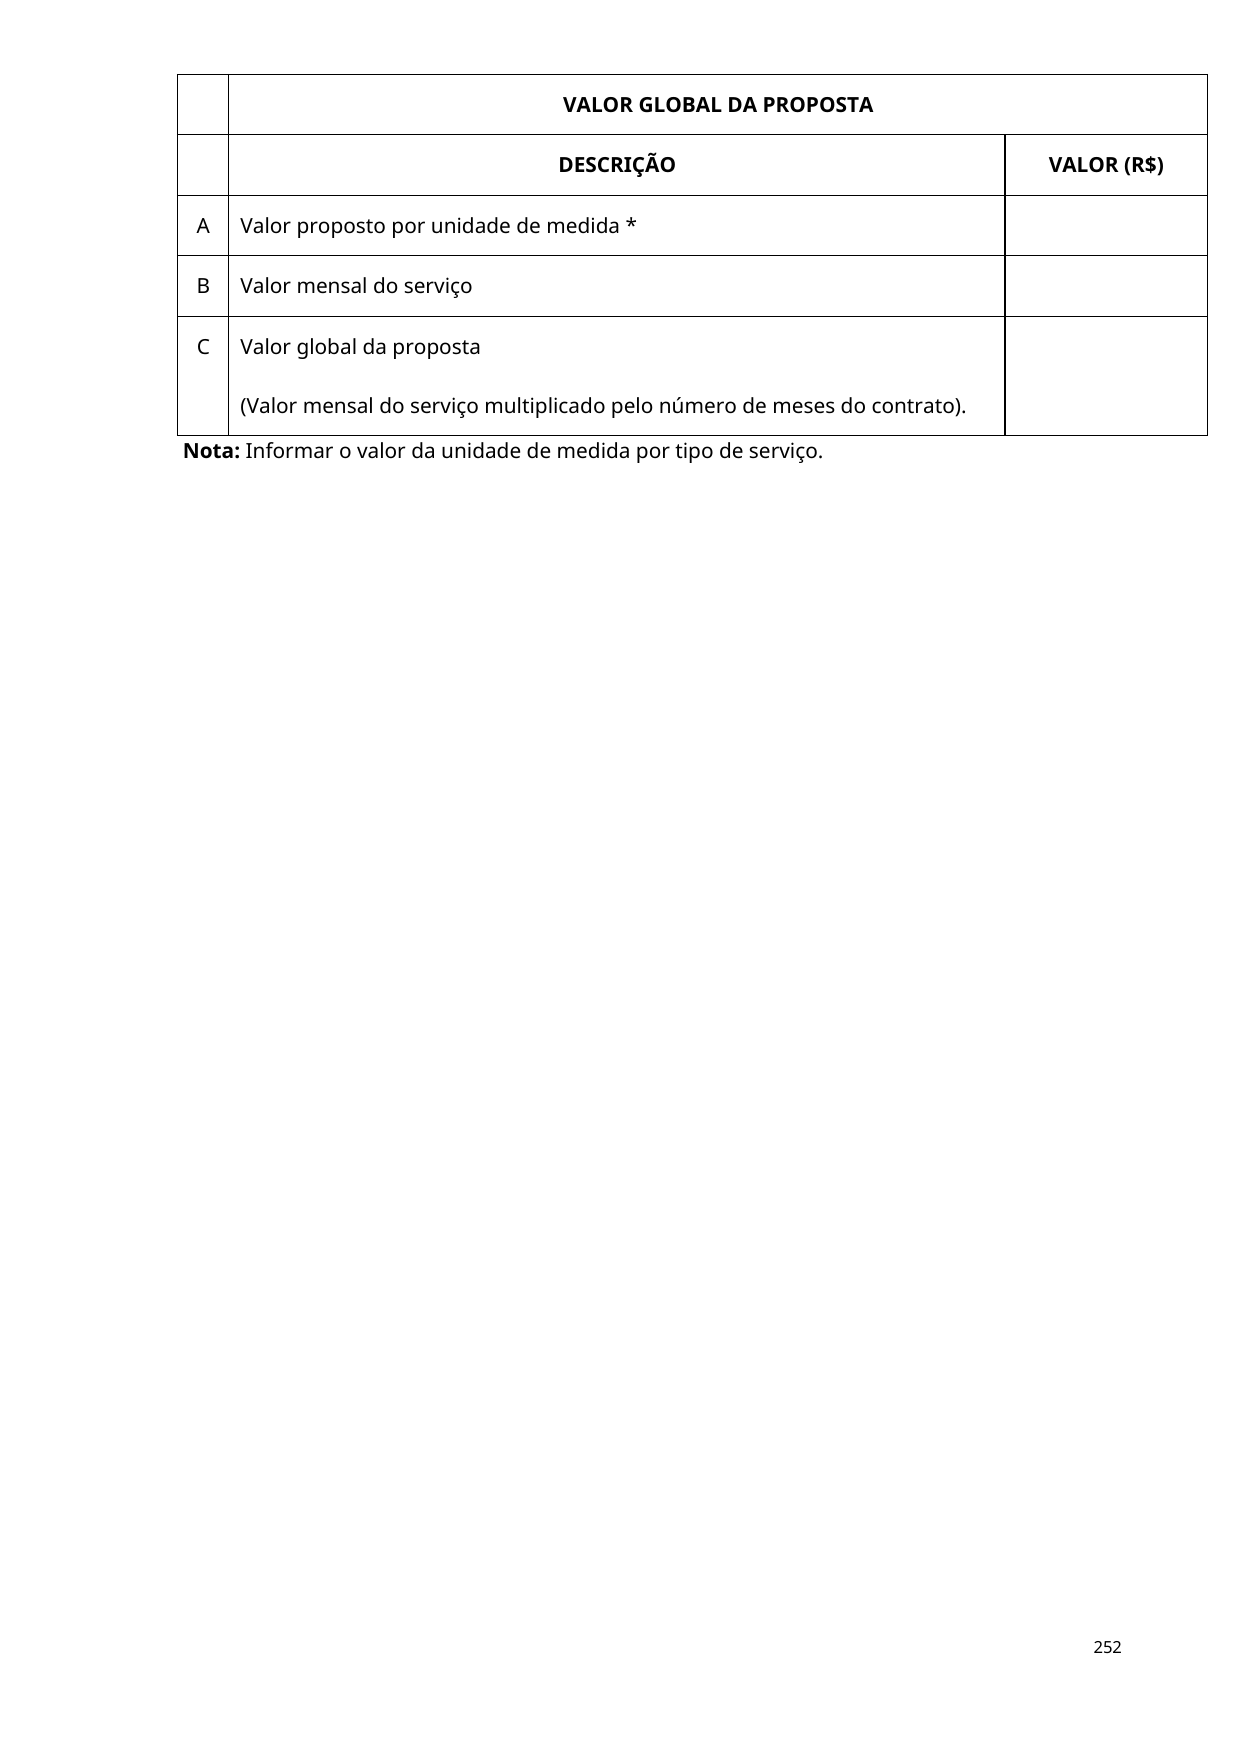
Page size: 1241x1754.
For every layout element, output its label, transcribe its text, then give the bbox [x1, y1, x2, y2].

table_header VALOR GLOBAL DA PROPOSTA [229, 75, 1207, 134]
table_cell C [178, 317, 228, 435]
table_cell VALOR (R$) [1006, 135, 1207, 195]
table_cell [1006, 196, 1207, 255]
table_cell [1006, 317, 1207, 435]
table_cell Valor proposto por unidade de medida * [229, 196, 1004, 255]
table_cell Valor mensal do serviço [229, 256, 1004, 316]
table_cell DESCRIÇÃO [229, 135, 1004, 195]
text Nota: Informar o valor da unidade de medida por tipo de serviço. [177, 436, 1122, 465]
table_cell Valor global da proposta (Valor mensal do serviço multiplicado pelo número de meses do contrato). [229, 317, 1004, 435]
table_cell A [178, 196, 228, 255]
table_cell [1006, 256, 1207, 316]
table_cell [178, 135, 228, 195]
table_header [178, 75, 228, 134]
table_cell B [178, 256, 228, 316]
